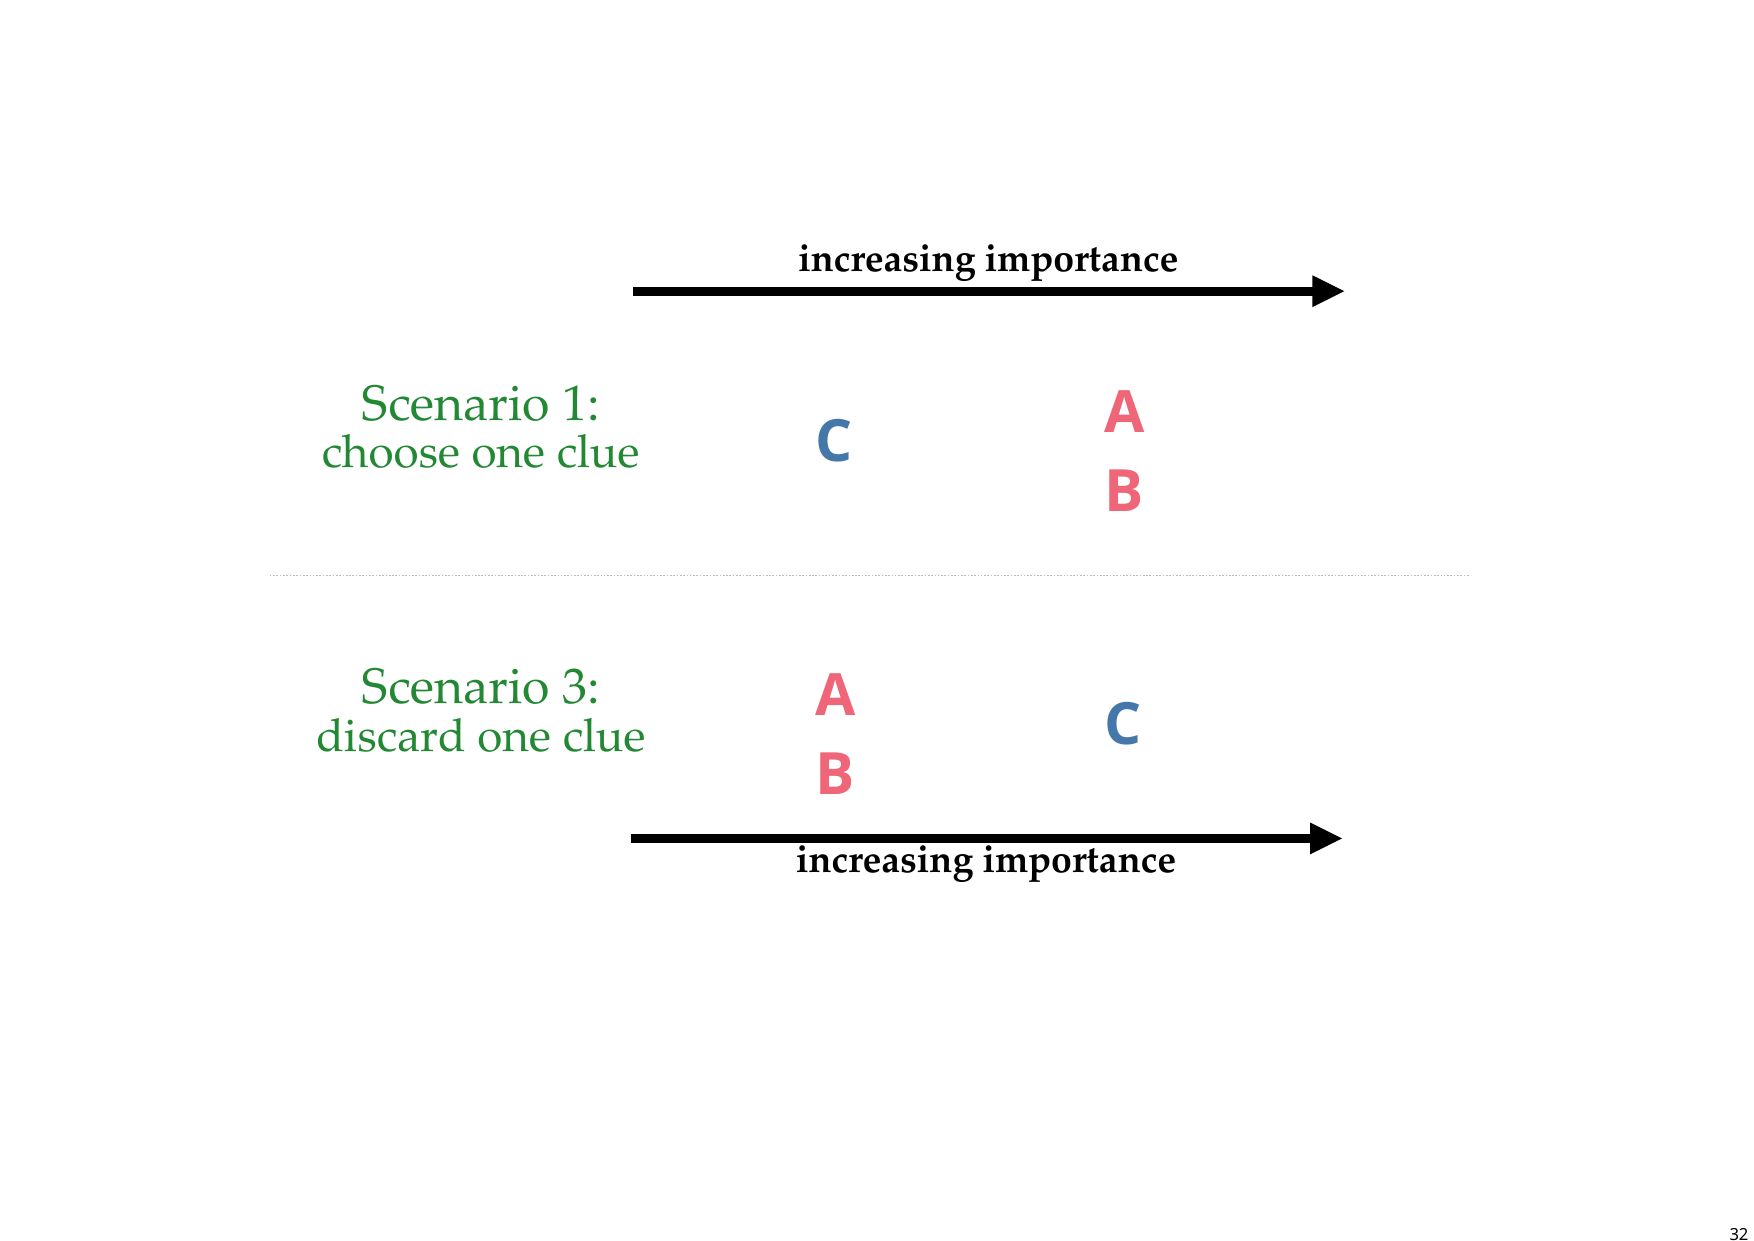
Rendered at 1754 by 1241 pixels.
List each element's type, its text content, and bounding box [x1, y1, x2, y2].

text_box A B [1089, 362, 1159, 494]
text_box increasing importance [781, 843, 1192, 892]
text_box increasing importance [783, 236, 1194, 287]
text_box C [1089, 675, 1159, 749]
text_box Scenario 1: choose one clue Scenario 3: discard one clue [301, 376, 661, 772]
text_box A B [800, 646, 869, 778]
text_box C [800, 391, 869, 465]
